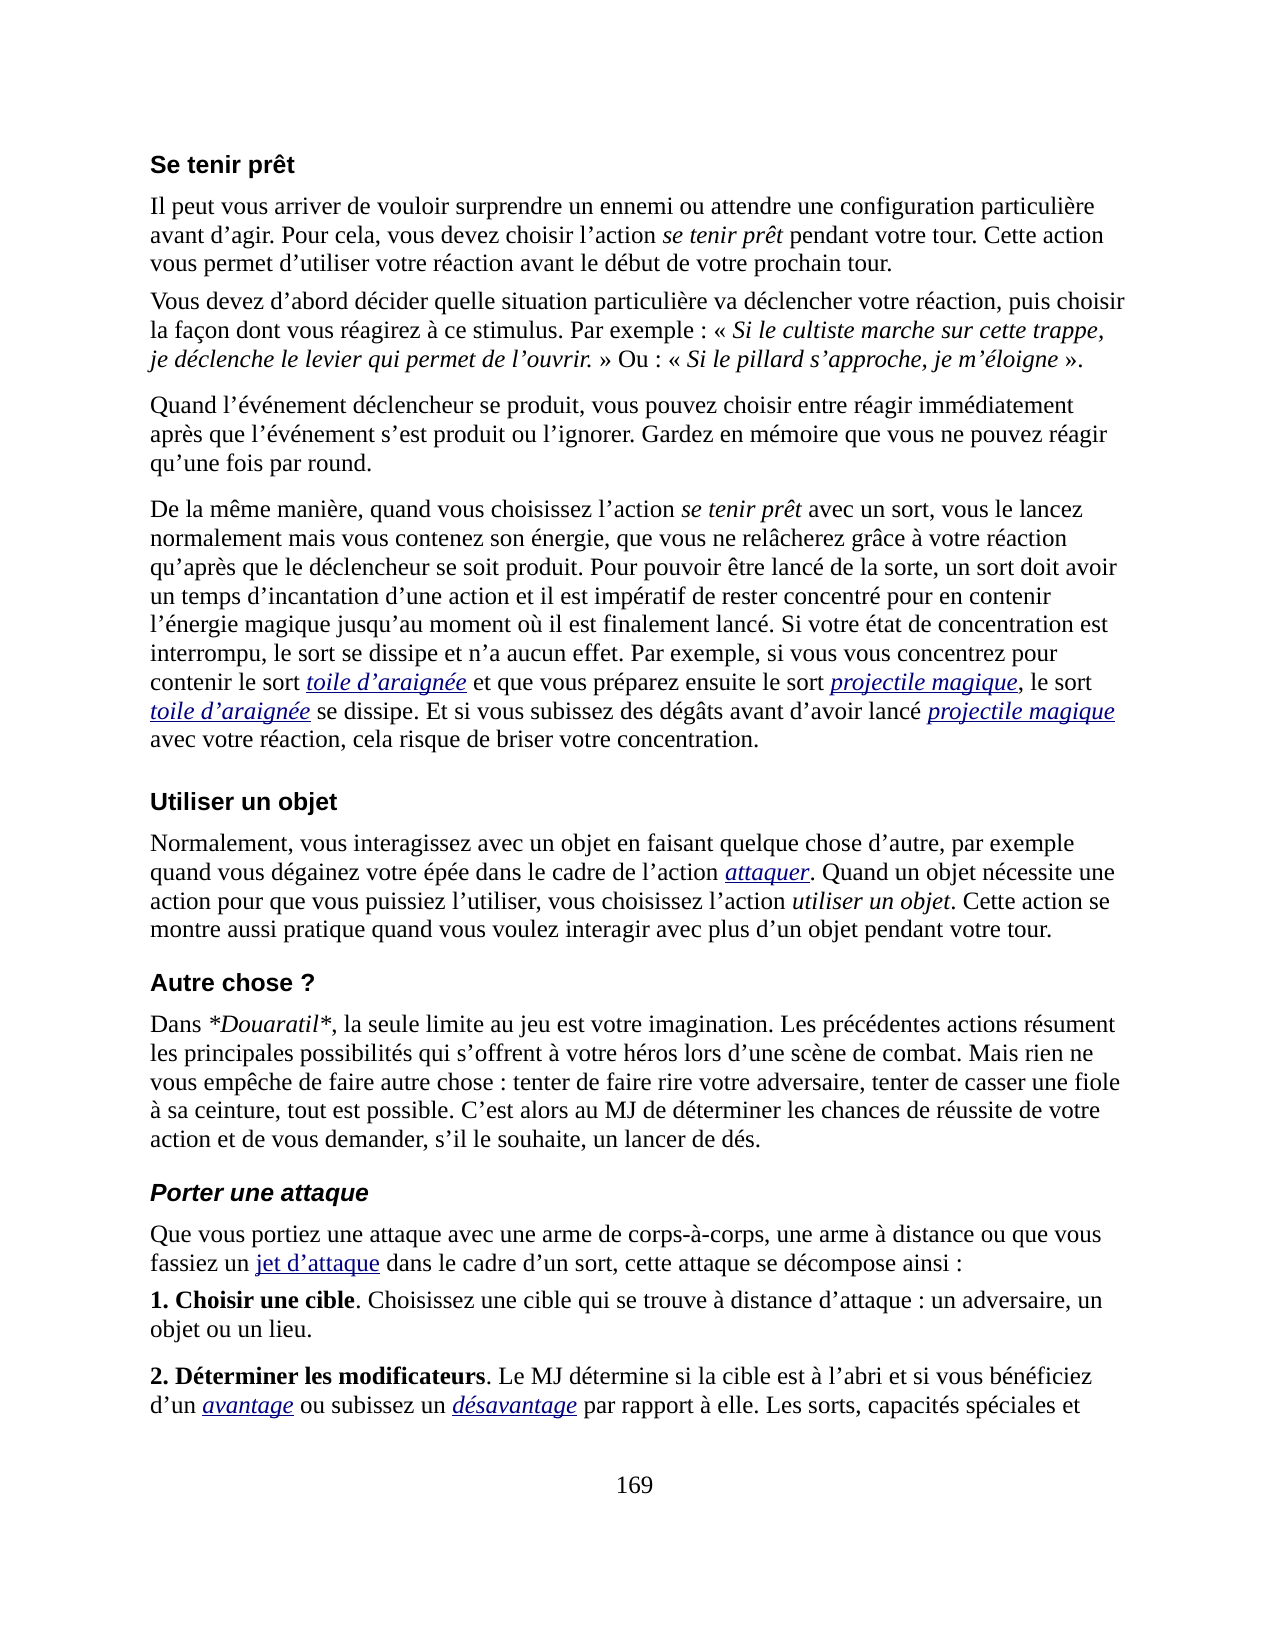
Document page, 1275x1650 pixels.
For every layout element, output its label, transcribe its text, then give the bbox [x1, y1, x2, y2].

text Dans *Douaratil*, la seule limite au jeu est votre imagination. Les précédentes actions résument les principales possibilités qui s’offrent à votre héros lors d’une scène de combat. Mais rien ne vous empêche de faire autre chose : tenter de faire rire votre adversaire, tenter de casser une fiole à sa ceinture, tout est possible. C’est alors au MJ de déterminer les chances de réussite de votre action et de vous demander, s’il le souhaite, un lancer de dés. [150, 1009, 1125, 1153]
text Quand l’événement déclencheur se produit, vous pouvez choisir entre réagir immédiatement après que l’événement s’est produit ou l’ignorer. Gardez en mémoire que vous ne pouvez réagir qu’une fois par round. [150, 390, 1125, 477]
text Que vous portiez une attaque avec une arme de corps-à-corps, une arme à distance ou que vous fassiez un jet d’attaque dans le cadre d’un sort, cette attaque se décompose ainsi : [150, 1219, 1125, 1277]
text Il peut vous arriver de vouloir surprendre un ennemi ou attendre une configuration particulière avant d’agir. Pour cela, vous devez choisir l’action se tenir prêt pendant votre tour. Cette action vous permet d’utiliser votre réaction avant le début de votre prochain tour. [150, 191, 1125, 277]
text De la même manière, quand vous choisissez l’action se tenir prêt avec un sort, vous le lancez normalement mais vous contenez son énergie, que vous ne relâcherez grâce à votre réaction qu’après que le déclencheur se soit produit. Pour pouvoir être lancé de la sorte, un sort doit avoir un temps d’incantation d’une action et il est impératif de rester concentré pour en contenir l’énergie magique jusqu’au moment où il est finalement lancé. Si votre état de concentration est interrompu, le sort se dissipe et n’a aucun effet. Par exemple, si vous vous concentrez pour contenir le sort toile d’araignée et que vous préparez ensuite le sort projectile magique, le sort toile d’araignée se dissipe. Et si vous subissez des dégâts avant d’avoir lancé projectile magique avec votre réaction, cela risque de briser votre concentration. [150, 494, 1125, 753]
text Normalement, vous interagissez avec un objet en faisant quelque chose d’autre, par exemple quand vous dégainez votre épée dans le cadre de l’action attaquer. Quand un objet nécessite une action pour que vous puissiez l’utiliser, vous choisissez l’action utiliser un objet. Cette action se montre aussi pratique quand vous voulez interagir avec plus d’un objet pendant votre tour. [150, 828, 1125, 943]
subtitle Se tenir prêt [150, 150, 1125, 178]
text 2. Déterminer les modificateurs. Le MJ détermine si la cible est à l’abri et si vous bénéficiez d’un avantage ou subissez un désavantage par rapport à elle. Les sorts, capacités spéciales et [150, 1361, 1125, 1418]
text 1. Choisir une cible. Choisissez une cible qui se trouve à distance d’attaque : un adversaire, un objet ou un lieu. [150, 1286, 1125, 1343]
subtitle Autre chose ? [150, 968, 1125, 997]
text Vous devez d’abord décider quelle situation particulière va déclencher votre réaction, puis choisir la façon dont vous réagirez à ce stimulus. Par exemple : « Si le cultiste marche sur cette trappe, je déclenche le levier qui permet de l’ouvrir. » Ou : « Si le pillard s’approche, je m’éloigne ». [150, 286, 1125, 372]
subtitle Porter une attaque [150, 1178, 1125, 1207]
subtitle Utiliser un objet [150, 787, 1125, 816]
